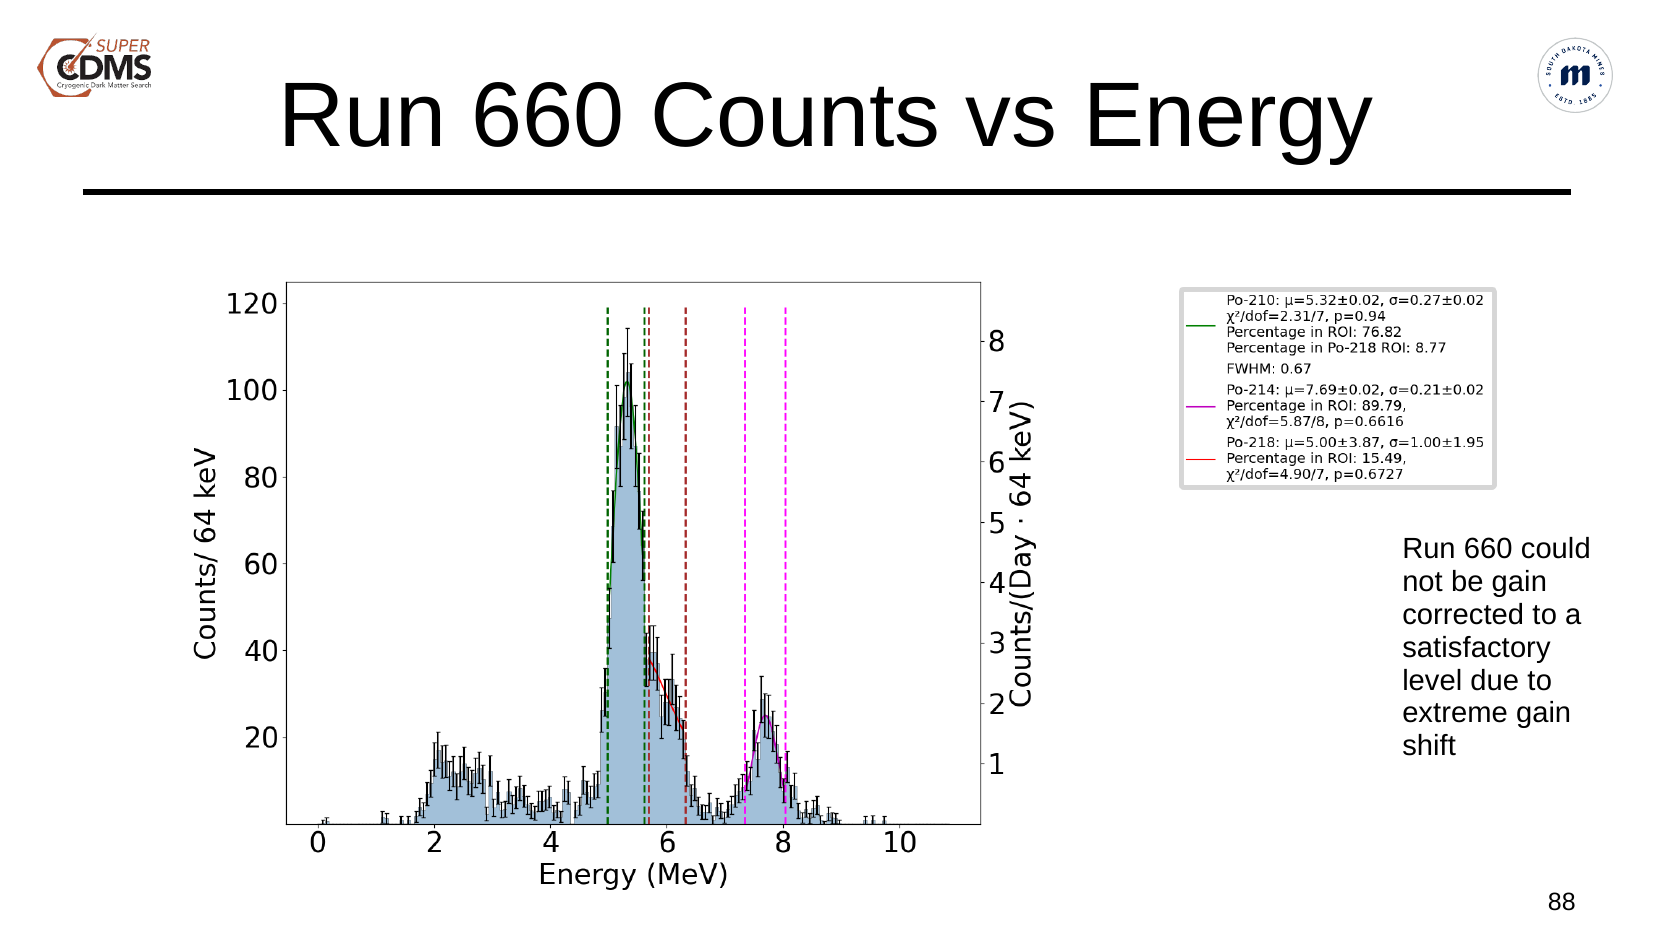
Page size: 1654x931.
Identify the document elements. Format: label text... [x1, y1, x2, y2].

picture [112, 197, 1501, 901]
picture [37, 32, 151, 97]
title Run 660 Counts vs Energy [82, 37, 1571, 193]
text_box Run 660 could not be gain corrected to a satisfactory level due to extreme gain shift [1387, 525, 1613, 901]
picture [1571, 37, 1613, 113]
